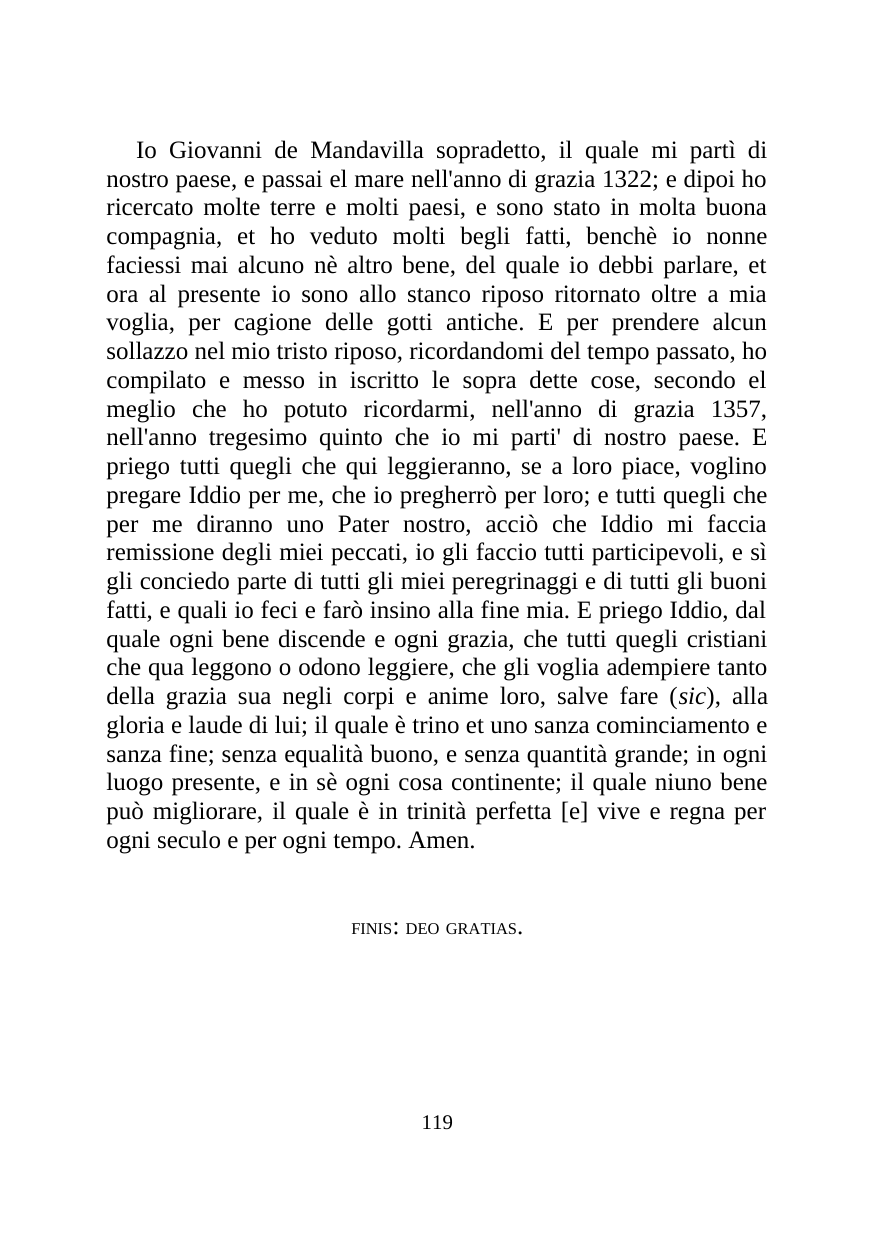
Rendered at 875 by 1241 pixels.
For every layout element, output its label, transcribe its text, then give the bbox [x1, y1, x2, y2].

text Io Giovanni de Mandavilla sopradetto, il quale mi partì di nostro paese, e passai el mare nell'anno di grazia 1322; e dipoi ho ricercato molte terre e molti paesi, e sono stato in molta buona compagnia, et ho veduto molti begli fatti, benchè io nonne faciessi mai alcuno nè altro bene, del quale io debbi parlare, et ora al presente io sono allo stanco riposo ritornato oltre a mia voglia, per cagione delle gotti antiche. E per prendere alcun sollazzo nel mio tristo riposo, ricordandomi del tempo passato, ho compilato e messo in iscritto le sopra dette cose, secondo el meglio che ho potuto ricordarmi, nell'anno di grazia 1357, nell'anno tregesimo quinto che io mi parti' di nostro paese. E priego tutti quegli che qui leggieranno, se a loro piace, voglino pregare Iddio per me, che io pregherrò per loro; e tutti quegli che per me diranno uno Pater nostro, acciò che Iddio mi faccia remissione degli miei peccati, io gli faccio tutti participevoli, e sì gli conciedo parte di tutti gli miei peregrinaggi e di tutti gli buoni fatti, e quali io feci e farò insino alla fine mia. E priego Iddio, dal quale ogni bene discende e ogni grazia, che tutti quegli cristiani che qua leggono o odono leggiere, che gli voglia adempiere tanto della grazia sua negli corpi e anime loro, salve fare (sic), alla gloria e laude di lui; il quale è trino et uno sanza cominciamento e sanza fine; senza equalità buono, e senza quantità grande; in ogni luogo presente, e in sè ogni cosa continente; il quale niuno bene può migliorare, il quale è in trinità perfetta [e] vive e regna per ogni seculo e per ogni tempo. Amen. [106, 135, 768, 854]
text finis: deo gratias. [106, 911, 768, 940]
